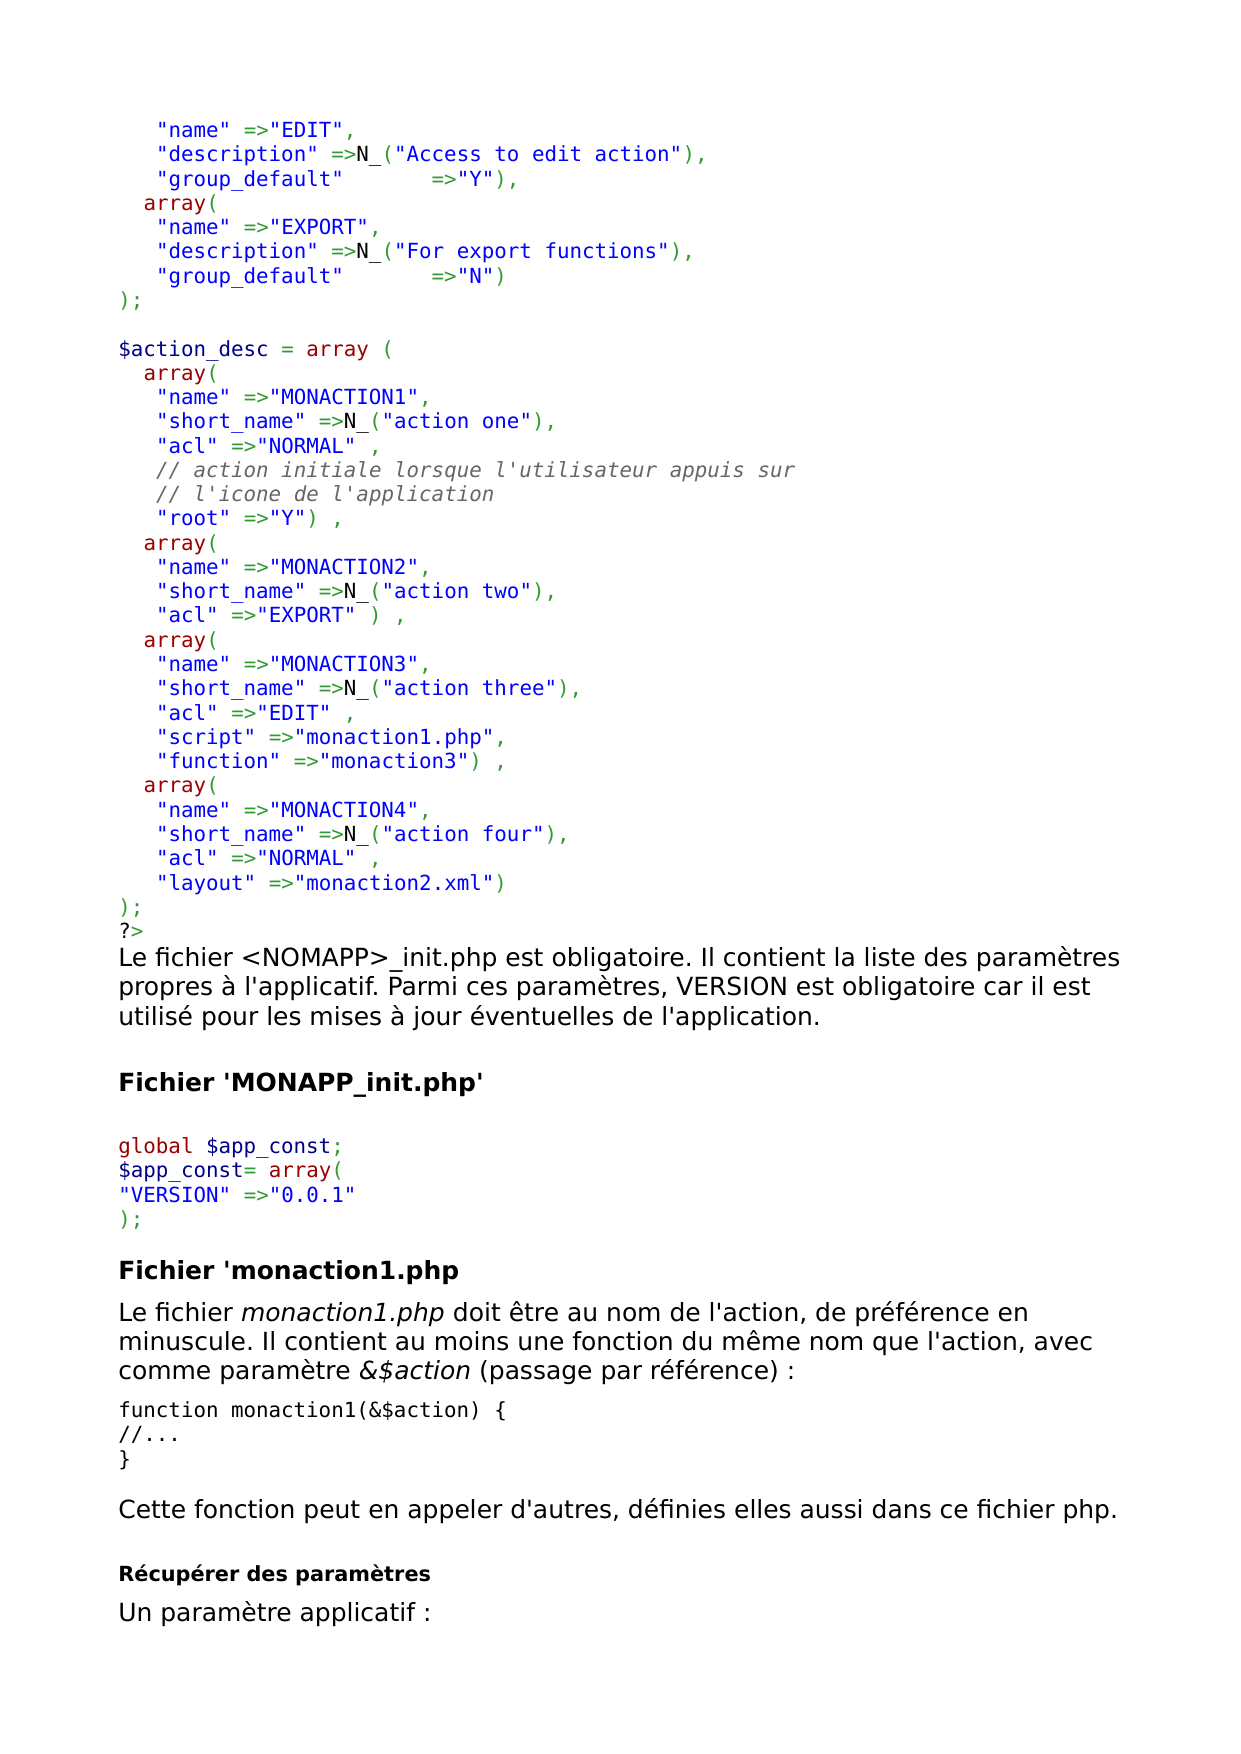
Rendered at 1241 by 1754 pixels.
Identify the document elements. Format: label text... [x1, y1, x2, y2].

text "group_default" =>"Y"), [118, 167, 1122, 191]
text $action_desc = array ( [118, 337, 1122, 361]
text "acl" =>"EDIT" , [118, 701, 1122, 725]
text "description" =>N_("Access to edit action"), [118, 142, 1122, 167]
text "name" =>"MONACTION3", [118, 652, 1122, 676]
text "name" =>"EXPORT", [118, 215, 1122, 239]
subtitle Fichier 'monaction1.php [118, 1256, 1122, 1286]
subtitle Fichier 'MONAPP_init.php' [118, 1068, 1122, 1097]
text ?> [118, 919, 1122, 943]
text global $app_const; [118, 1134, 1122, 1158]
text function monaction1(&$action) { //... } [118, 1398, 1122, 1495]
text array( [118, 361, 1122, 385]
text "acl" =>"EXPORT" ) , [118, 603, 1122, 628]
text array( [118, 531, 1122, 555]
text "short_name" =>N_("action three"), [118, 676, 1122, 701]
text ); [118, 1207, 1122, 1231]
text ); [118, 895, 1122, 919]
text "script" =>"monaction1.php", [118, 725, 1122, 749]
text "layout" =>"monaction2.xml") [118, 871, 1122, 895]
text // action initiale lorsque l'utilisateur appuis sur [118, 458, 1122, 482]
text "name" =>"MONACTION1", [118, 385, 1122, 409]
text "name" =>"EDIT", [118, 118, 1122, 142]
text array( [118, 773, 1122, 798]
text "short_name" =>N_("action one"), [118, 409, 1122, 434]
text "group_default" =>"N") [118, 264, 1122, 288]
subtitle Récupérer des paramètres [118, 1562, 1122, 1586]
text "name" =>"MONACTION4", [118, 798, 1122, 822]
text Le fichier monaction1.php doit être au nom de l'action, de préférence en minuscule. Il contient au moins une fonction du même nom que l'action, avec comme paramètre &$action (passage par référence) : [118, 1298, 1122, 1386]
text Cette fonction peut en appeler d'autres, définies elles aussi dans ce fichier php. [118, 1495, 1122, 1524]
text "acl" =>"NORMAL" , [118, 434, 1122, 458]
text Le fichier <NOMAPP>_init.php est obligatoire. Il contient la liste des paramètres propres à l'applicatif. Parmi ces paramètres, VERSION est obligatoire car il est utilisé pour les mises à jour éventuelles de l'application. [118, 943, 1122, 1031]
text Un paramètre applicatif : [118, 1598, 1122, 1628]
text $app_const= array( [118, 1158, 1122, 1183]
text ); [118, 288, 1122, 312]
text "root" =>"Y") , [118, 506, 1122, 531]
text "function" =>"monaction3") , [118, 749, 1122, 773]
text "description" =>N_("For export functions"), [118, 239, 1122, 264]
text "short_name" =>N_("action four"), [118, 822, 1122, 846]
text array( [118, 191, 1122, 215]
text "acl" =>"NORMAL" , [118, 846, 1122, 871]
text array( [118, 628, 1122, 652]
text // l'icone de l'application [118, 482, 1122, 506]
text "VERSION" =>"0.0.1" [118, 1183, 1122, 1207]
text "name" =>"MONACTION2", [118, 555, 1122, 579]
text "short_name" =>N_("action two"), [118, 579, 1122, 603]
